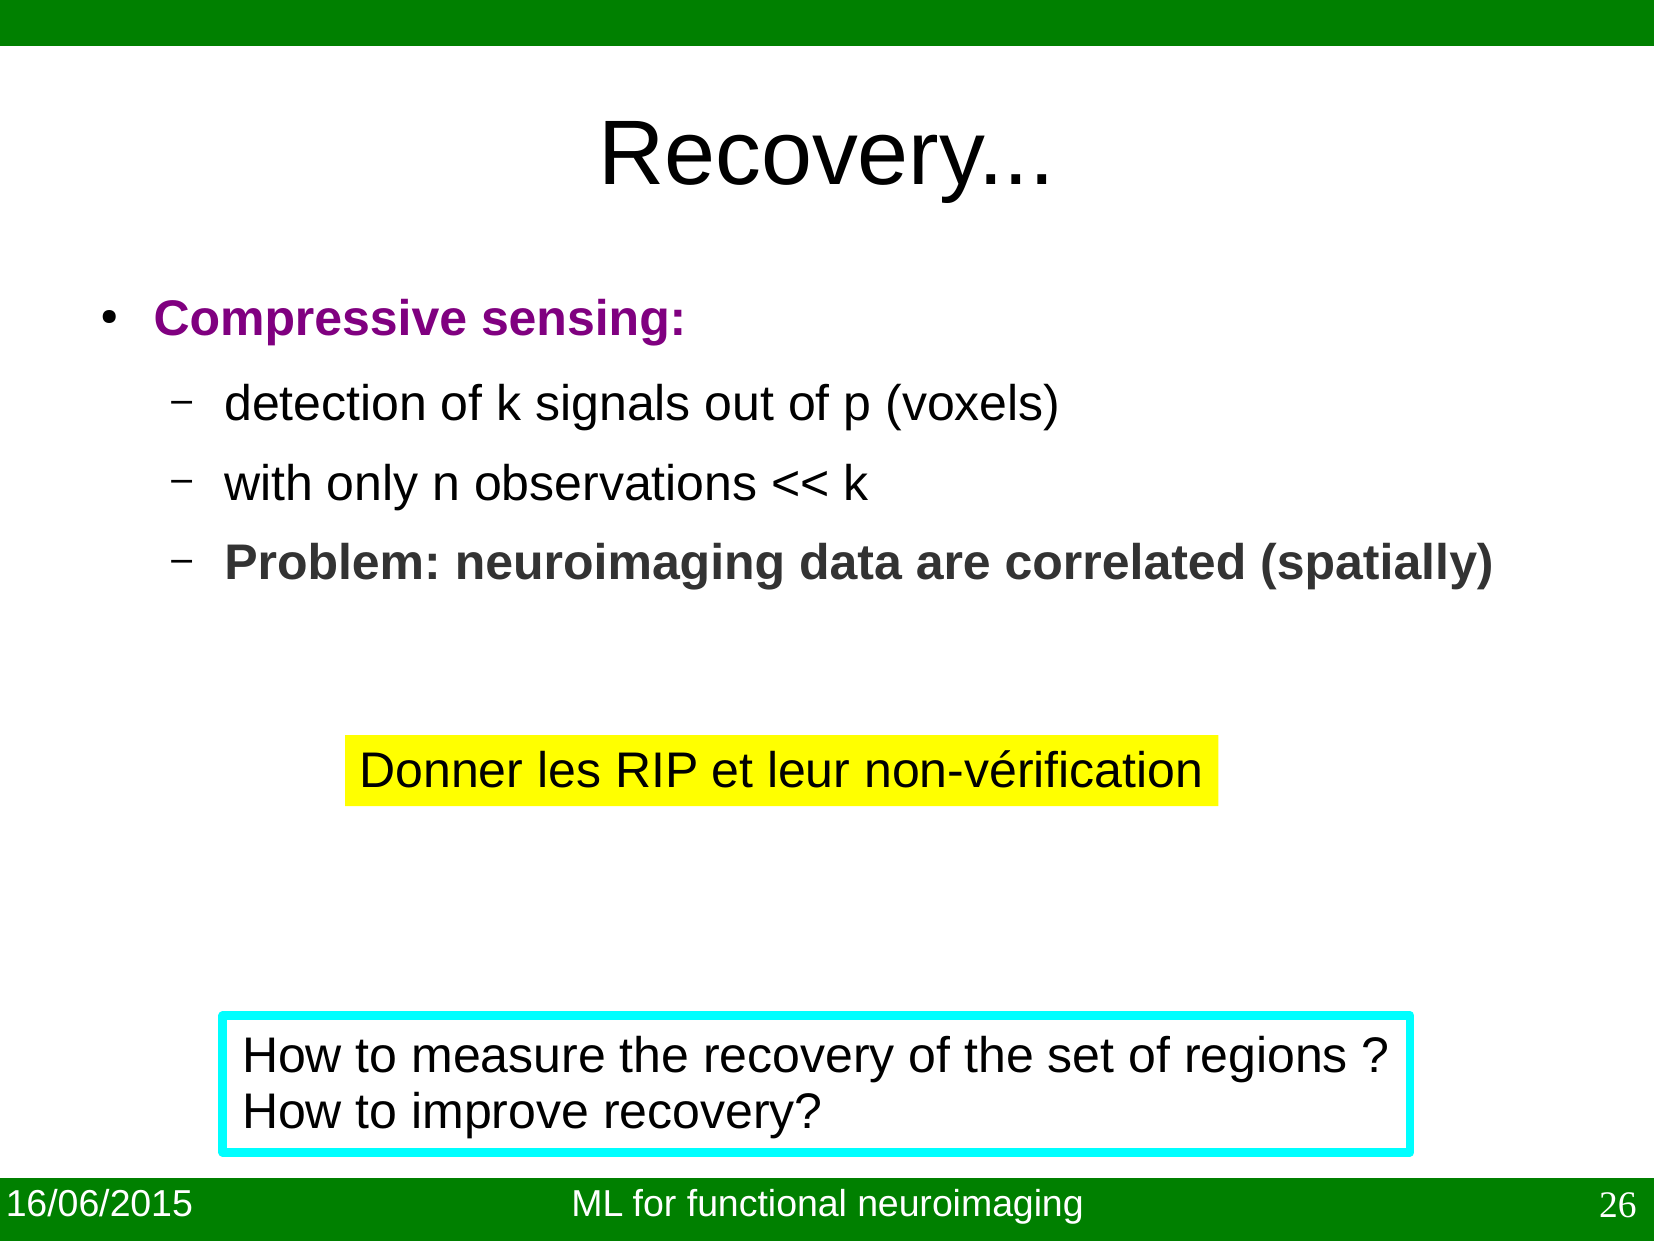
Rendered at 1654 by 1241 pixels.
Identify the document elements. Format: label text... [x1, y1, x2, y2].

text_box How to measure the recovery of the set of regions ? How to improve recovery? [222, 1015, 1411, 1153]
list Compressive sensing: detection of k signals out of p (voxels) with only n observations << k Problem: neuroimaging data are correlated (spatially) [82, 290, 1571, 1109]
text_box Donner les RIP et leur non-vérification [345, 735, 1219, 807]
title Recovery... [82, 49, 1571, 257]
